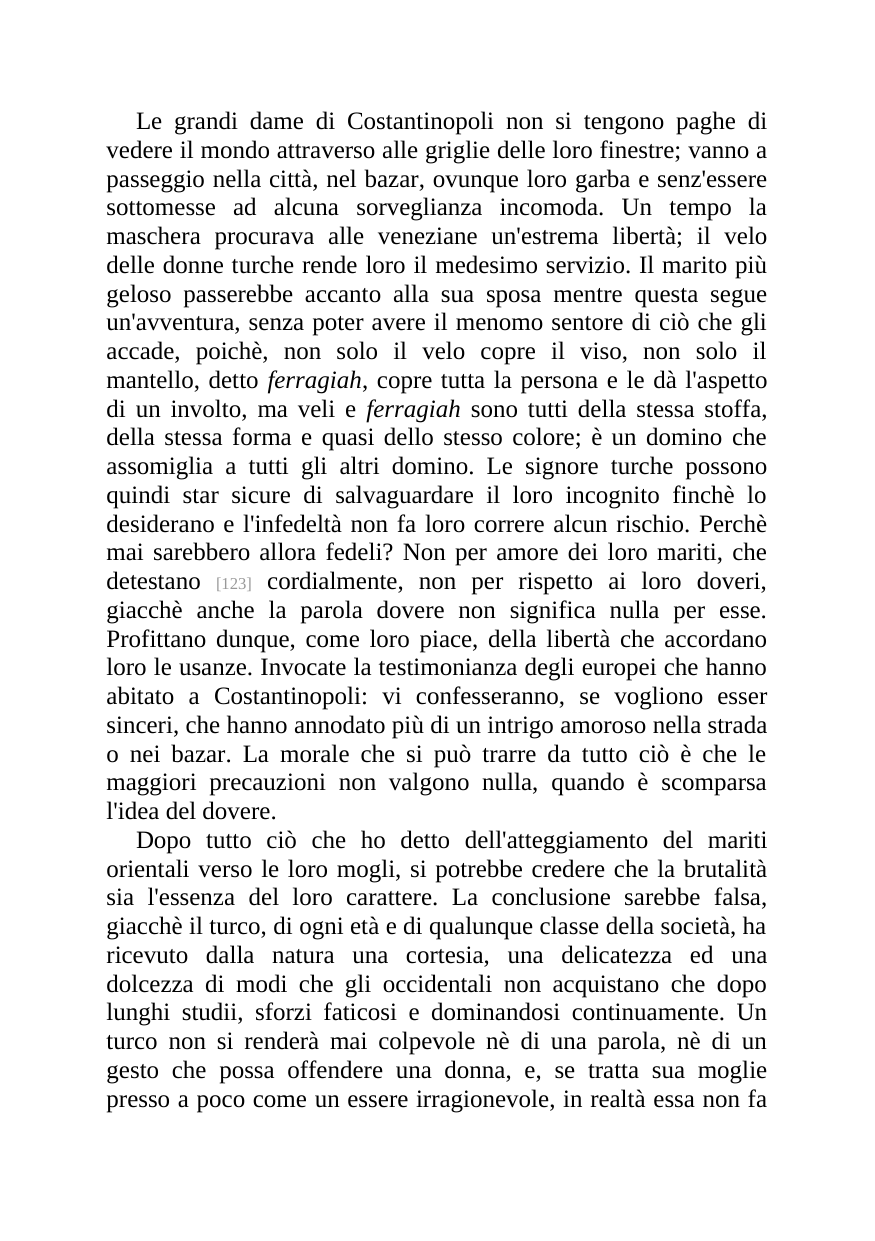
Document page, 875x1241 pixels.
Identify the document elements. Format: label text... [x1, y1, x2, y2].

text Dopo tutto ciò che ho detto dell'atteggiamento del mariti orientali verso le loro mogli, si potrebbe credere che la brutalità sia l'essenza del loro carattere. La conclusione sarebbe falsa, giacchè il turco, di ogni età e di qualunque classe della società, ha ricevuto dalla natura una cortesia, una delicatezza ed una dolcezza di modi che gli occidentali non acquistano che dopo lunghi studii, sforzi faticosi e dominandosi continuamente. Un turco non si renderà mai colpevole nè di una parola, nè di un gesto che possa offendere una donna, e, se tratta sua moglie presso a poco come un essere irragionevole, in realtà essa non fa [106, 825, 768, 1112]
text Le grandi dame di Costantinopoli non si tengono paghe di vedere il mondo attraverso alle griglie delle loro finestre; vanno a passeggio nella città, nel bazar, ovunque loro garba e senz'essere sottomesse ad alcuna sorveglianza incomoda. Un tempo la maschera procurava alle veneziane un'estrema libertà; il velo delle donne turche rende loro il medesimo servizio. Il marito più geloso passerebbe accanto alla sua sposa mentre questa segue un'avventura, senza poter avere il menomo sentore di ciò che gli accade, poichè, non solo il velo copre il viso, non solo il mantello, detto ferragiah, copre tutta la persona e le dà l'aspetto di un involto, ma veli e ferragiah sono tutti della stessa stoffa, della stessa forma e quasi dello stesso colore; è un domino che assomiglia a tutti gli altri domino. Le signore turche possono quindi star sicure di salvaguardare il loro incognito finchè lo desiderano e l'infedeltà non fa loro correre alcun rischio. Perchè mai sarebbero allora fedeli? Non per amore dei loro mariti, che detestano [123] cordialmente, non per rispetto ai loro doveri, giacchè anche la parola dovere non significa nulla per esse. Profittano dunque, come loro piace, della libertà che accordano loro le usanze. Invocate la testimonianza degli europei che hanno abitato a Costantinopoli: vi confesseranno, se vogliono esser sinceri, che hanno annodato più di un intrigo amoroso nella strada o nei bazar. La morale che si può trarre da tutto ciò è che le maggiori precauzioni non valgono nulla, quando è scomparsa l'idea del dovere. [106, 106, 768, 825]
